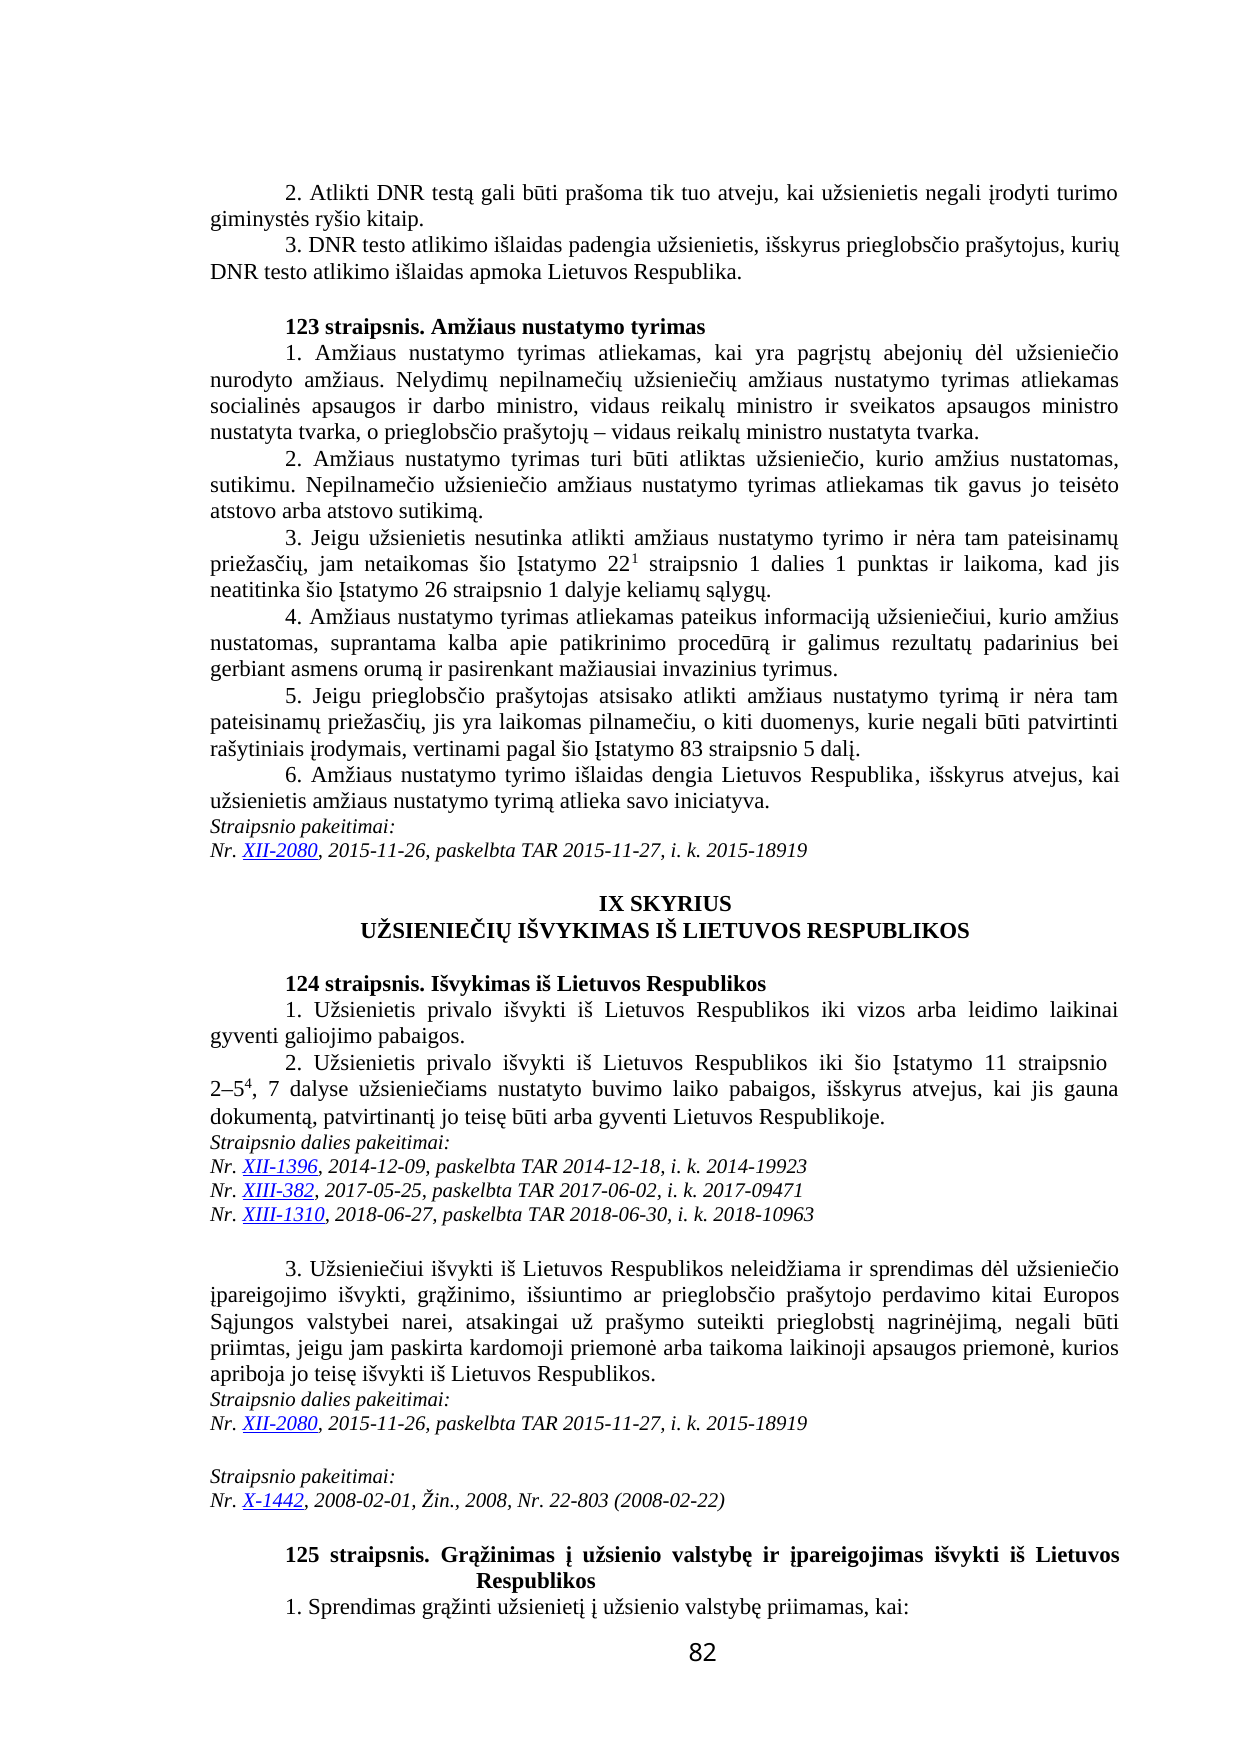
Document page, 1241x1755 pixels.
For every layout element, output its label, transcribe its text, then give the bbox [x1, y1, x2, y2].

text 123 straipsnis. Amžiaus nustatymo tyrimas [210, 313, 1120, 339]
text 3. Jeigu užsienietis nesutinka atlikti amžiaus nustatymo tyrimo ir nėra tam pateisinamų priežasčių, jam netaikomas šio Įstatymo 221 straipsnio 1 dalies 1 punktas ir laikoma, kad jis neatitinka šio Įstatymo 26 straipsnio 1 dalyje keliamų sąlygų. [210, 524, 1120, 603]
text 1. Užsienietis privalo išvykti iš Lietuvos Respublikos iki vizos arba leidimo laikinai gyventi galiojimo pabaigos. [210, 996, 1120, 1049]
text Nr. XII-2080, 2015-11-26, paskelbta TAR 2015-11-27, i. k. 2015-18919 [210, 838, 1120, 862]
text 3. Užsieniečiui išvykti iš Lietuvos Respublikos neleidžiama ir sprendimas dėl užsieniečio įpareigojimo išvykti, grąžinimo, išsiuntimo ar prieglobsčio prašytojo perdavimo kitai Europos Sąjungos valstybei narei, atsakingai už prašymo suteikti prieglobstį nagrinėjimą, negali būti priimtas, jeigu jam paskirta kardomoji priemonė arba taikoma laikinoji apsaugos priemonė, kurios apriboja jo teisę išvykti iš Lietuvos Respublikos. [210, 1255, 1120, 1387]
text UŽSIENIEČIŲ IŠVYKIMAS IŠ LIETUVOS RESPUBLIKOS [210, 917, 1120, 943]
text Nr. XIII-382, 2017-05-25, paskelbta TAR 2017-06-02, i. k. 2017-09471 [210, 1178, 1120, 1202]
text 2. Užsienietis privalo išvykti iš Lietuvos Respublikos iki šio Įstatymo 11 straipsnio 2–54, 7 dalyse užsieniečiams nustatyto buvimo laiko pabaigos, išskyrus atvejus, kai jis gauna dokumentą, patvirtinantį jo teisę būti arba gyventi Lietuvos Respublikoje. [210, 1049, 1120, 1130]
text Straipsnio pakeitimai: [210, 814, 1120, 838]
text 3. DNR testo atlikimo išlaidas padengia užsienietis, išskyrus prieglobsčio prašytojus, kurių DNR testo atlikimo išlaidas apmoka Lietuvos Respublika. [210, 231, 1120, 284]
text Nr. X-1442, 2008-02-01, Žin., 2008, Nr. 22-803 (2008-02-22) [210, 1488, 1120, 1512]
text 2. Atlikti DNR testą gali būti prašoma tik tuo atveju, kai užsienietis negali įrodyti turimo giminystės ryšio kitaip. [210, 179, 1120, 231]
text 4. Amžiaus nustatymo tyrimas atliekamas pateikus informaciją užsieniečiui, kurio amžius nustatomas, suprantama kalba apie patikrinimo procedūrą ir galimus rezultatų padarinius bei gerbiant asmens orumą ir pasirenkant mažiausiai invazinius tyrimus. [210, 603, 1120, 682]
text 5. Jeigu prieglobsčio prašytojas atsisako atlikti amžiaus nustatymo tyrimą ir nėra tam pateisinamų priežasčių, jis yra laikomas pilnamečiu, o kiti duomenys, kurie negali būti patvirtinti rašytiniais įrodymais, vertinami pagal šio Įstatymo 83 straipsnio 5 dalį. [210, 682, 1120, 761]
text 6. Amžiaus nustatymo tyrimo išlaidas dengia Lietuvos Respublika, išskyrus atvejus, kai užsienietis amžiaus nustatymo tyrimą atlieka savo iniciatyva. [210, 761, 1120, 814]
text 125 straipsnis. Grąžinimas į užsienio valstybę ir įpareigojimas išvykti iš Lietuvos Respublikos [285, 1541, 1120, 1593]
text 2. Amžiaus nustatymo tyrimas turi būti atliktas užsieniečio, kurio amžius nustatomas, sutikimu. Nepilnamečio užsieniečio amžiaus nustatymo tyrimas atliekamas tik gavus jo teisėto atstovo arba atstovo sutikimą. [210, 445, 1120, 524]
text Nr. XIII-1310, 2018-06-27, paskelbta TAR 2018-06-30, i. k. 2018-10963 [210, 1202, 1120, 1226]
text Straipsnio pakeitimai: [210, 1464, 1120, 1488]
text IX SKYRIUS [210, 891, 1120, 917]
text Straipsnio dalies pakeitimai: [210, 1387, 1120, 1411]
text 1. Sprendimas grąžinti užsienietį į užsienio valstybę priimamas, kai: [210, 1593, 1120, 1620]
text Nr. XII-2080, 2015-11-26, paskelbta TAR 2015-11-27, i. k. 2015-18919 [210, 1411, 1120, 1435]
text Nr. XII-1396, 2014-12-09, paskelbta TAR 2014-12-18, i. k. 2014-19923 [210, 1154, 1120, 1178]
text Straipsnio dalies pakeitimai: [210, 1130, 1120, 1154]
text 124 straipsnis. Išvykimas iš Lietuvos Respublikos [210, 969, 1120, 996]
text 1. Amžiaus nustatymo tyrimas atliekamas, kai yra pagrįstų abejonių dėl užsieniečio nurodyto amžiaus. Nelydimų nepilnamečių užsieniečių amžiaus nustatymo tyrimas atliekamas socialinės apsaugos ir darbo ministro, vidaus reikalų ministro ir sveikatos apsaugos ministro nustatyta tvarka, o prieglobsčio prašytojų – vidaus reikalų ministro nustatyta tvarka. [210, 339, 1120, 445]
